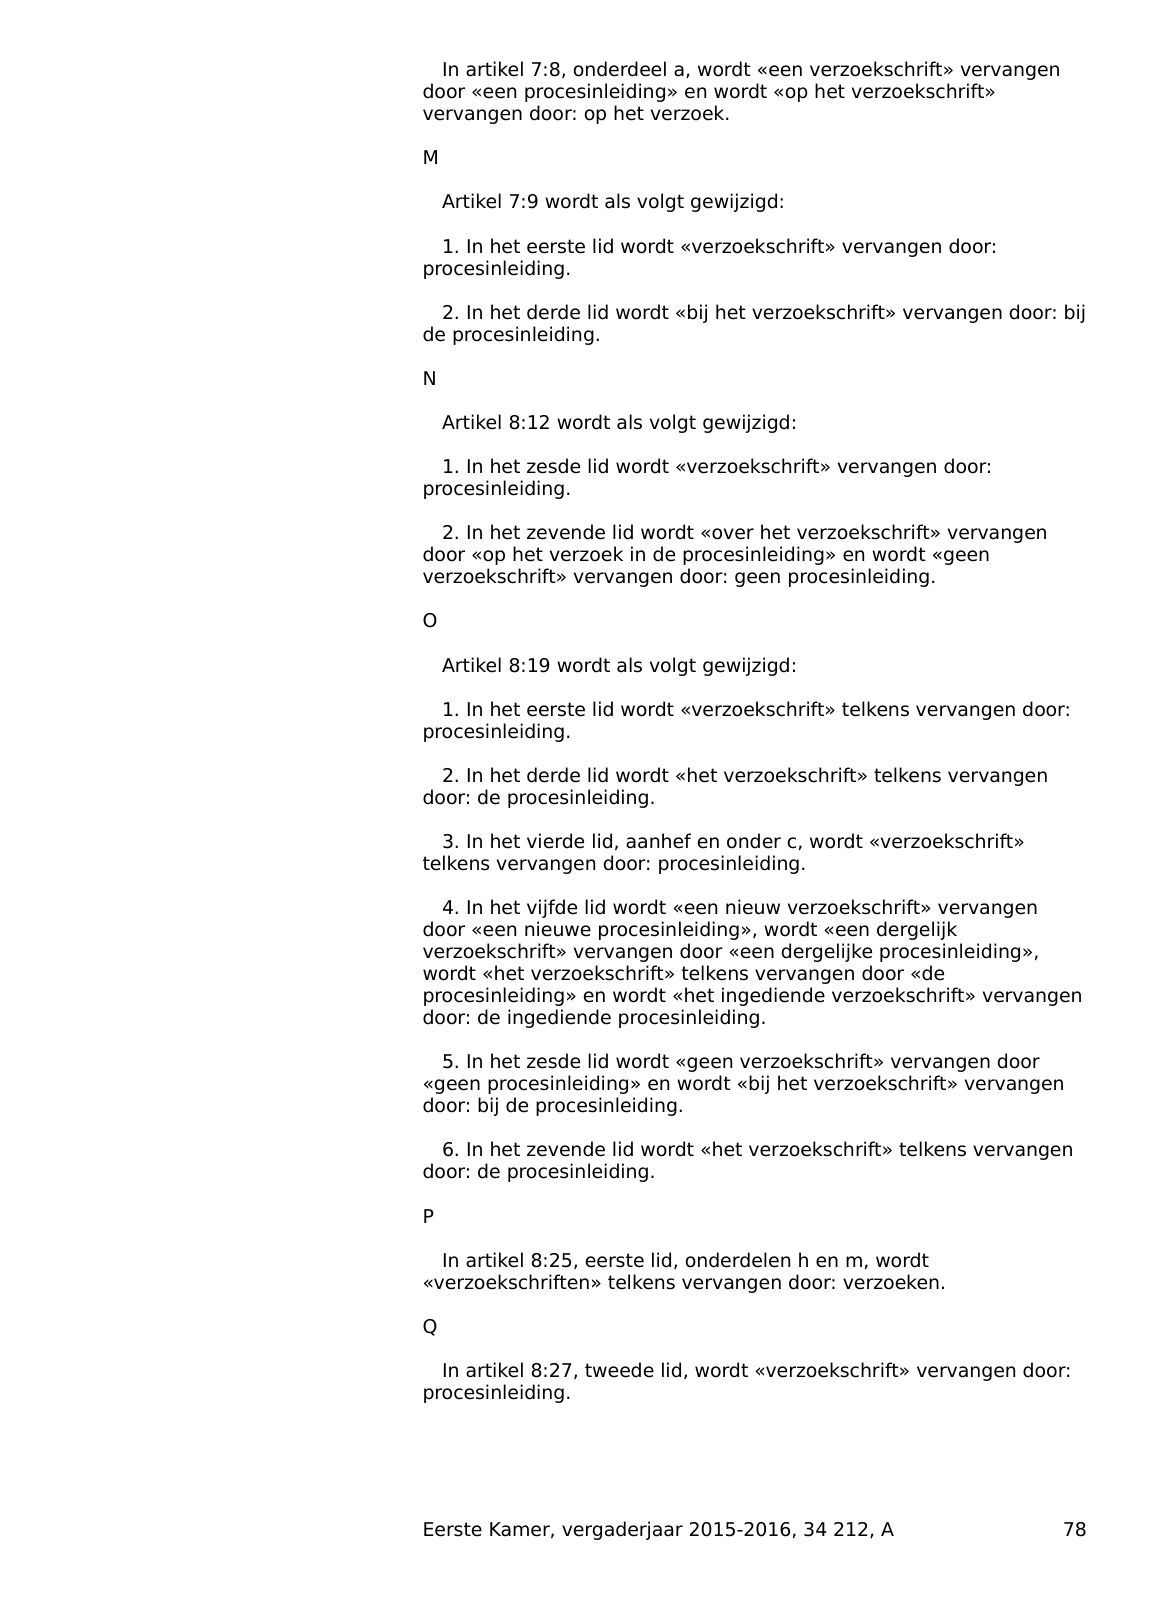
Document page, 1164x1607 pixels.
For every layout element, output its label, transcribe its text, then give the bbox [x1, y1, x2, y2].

text M [422, 147, 1087, 169]
text 2. In het derde lid wordt «het verzoekschrift» telkens vervangen door: de procesinleiding. [422, 765, 1087, 809]
text Artikel 8:12 wordt als volgt gewijzigd: [422, 412, 1087, 434]
text 2. In het derde lid wordt «bij het verzoekschrift» vervangen door: bij de procesinleiding. [422, 302, 1087, 346]
text 1. In het eerste lid wordt «verzoekschrift» vervangen door: procesinleiding. [422, 236, 1087, 279]
text Artikel 7:9 wordt als volgt gewijzigd: [422, 191, 1087, 213]
text 5. In het zesde lid wordt «geen verzoekschrift» vervangen door «geen procesinleiding» en wordt «bij het verzoekschrift» vervangen door: bij de procesinleiding. [422, 1051, 1087, 1117]
text 4. In het vijfde lid wordt «een nieuw verzoekschrift» vervangen door «een nieuwe procesinleiding», wordt «een dergelijk verzoekschrift» vervangen door «een dergelijke procesinleiding», wordt «het verzoekschrift» telkens vervangen door «de procesinleiding» en wordt «het ingediende verzoekschrift» vervangen door: de ingediende procesinleiding. [422, 897, 1087, 1029]
text 3. In het vierde lid, aanhef en onder c, wordt «verzoekschrift» telkens vervangen door: procesinleiding. [422, 831, 1087, 875]
text 6. In het zevende lid wordt «het verzoekschrift» telkens vervangen door: de procesinleiding. [422, 1139, 1087, 1183]
text P [422, 1206, 1087, 1227]
text Artikel 8:19 wordt als volgt gewijzigd: [422, 654, 1087, 677]
text 2. In het zevende lid wordt «over het verzoekschrift» vervangen door «op het verzoek in de procesinleiding» en wordt «geen verzoekschrift» vervangen door: geen procesinleiding. [422, 522, 1087, 588]
text In artikel 7:8, onderdeel a, wordt «een verzoekschrift» vervangen door «een procesinleiding» en wordt «op het verzoekschrift» vervangen door: op het verzoek. [422, 59, 1087, 125]
text Q [422, 1316, 1087, 1338]
text 1. In het zesde lid wordt «verzoekschrift» vervangen door: procesinleiding. [422, 456, 1087, 500]
text 1. In het eerste lid wordt «verzoekschrift» telkens vervangen door: procesinleiding. [422, 699, 1087, 743]
text O [422, 610, 1087, 632]
text In artikel 8:25, eerste lid, onderdelen h en m, wordt «verzoekschriften» telkens vervangen door: verzoeken. [422, 1250, 1087, 1294]
text N [422, 368, 1087, 390]
text In artikel 8:27, tweede lid, wordt «verzoekschrift» vervangen door: procesinleiding. [422, 1360, 1087, 1404]
